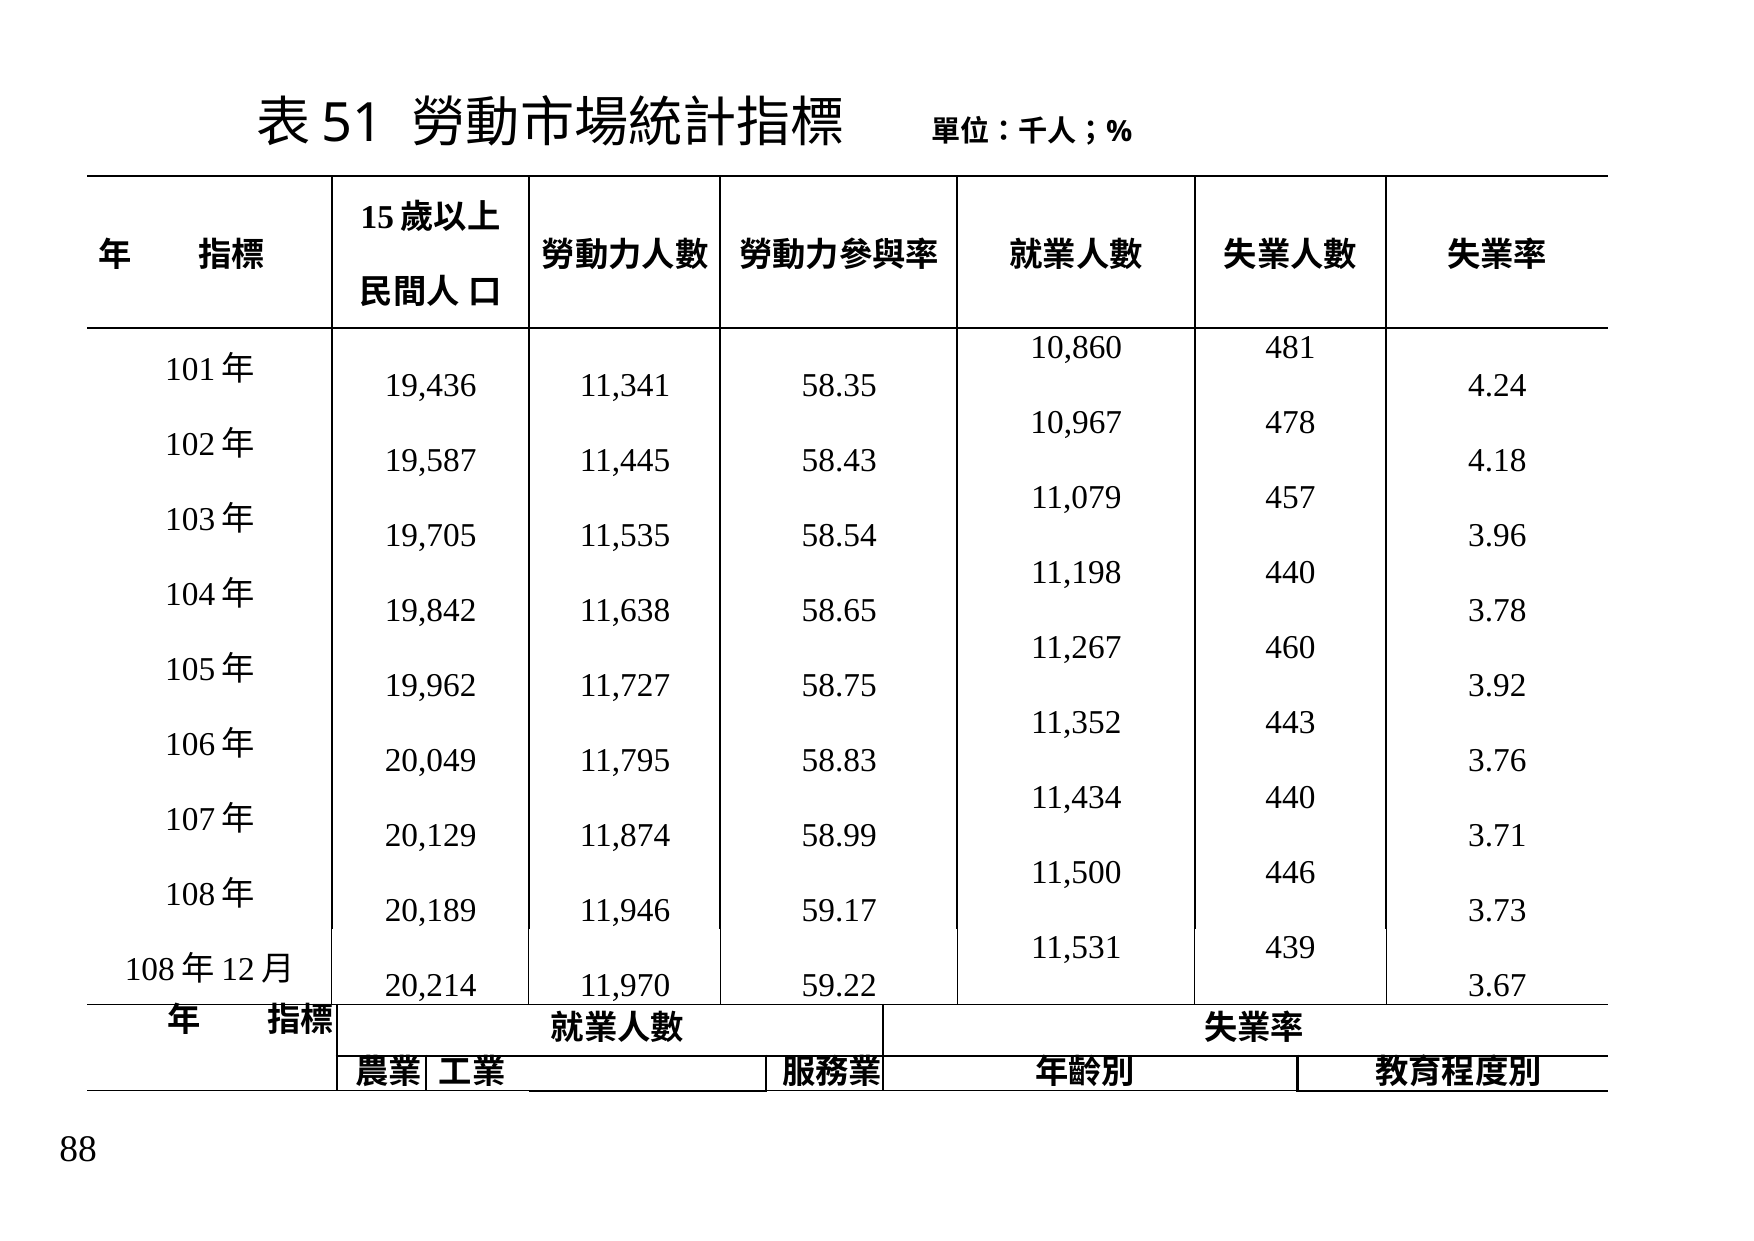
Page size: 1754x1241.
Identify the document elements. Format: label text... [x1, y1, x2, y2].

table_cell 101年 [87, 329, 331, 404]
table_cell 失業率 [884, 1005, 1608, 1054]
table_cell 11,198 [958, 554, 1194, 629]
table_cell 11,874 [530, 779, 719, 854]
table_cell 457 [1196, 479, 1385, 554]
table_cell 年 指標 [87, 1005, 336, 1090]
table_cell 教育程度別 [1299, 1057, 1608, 1090]
table_cell 58.35 [721, 329, 956, 404]
table_cell 11,445 [530, 404, 719, 479]
table_cell 就業人數 [338, 1005, 882, 1054]
table_cell 108年12月 [87, 929, 331, 1004]
table_cell 58.43 [721, 404, 956, 479]
table_cell 11,795 [530, 704, 719, 779]
table_cell 11,946 [530, 854, 719, 929]
table_cell 20,189 [333, 854, 528, 929]
table_cell 3.92 [1387, 629, 1608, 704]
table_cell 107年 [87, 779, 331, 854]
table_cell 19,962 [333, 629, 528, 704]
table_cell 58.75 [721, 629, 956, 704]
table_header 就業人數 [958, 177, 1194, 327]
table_cell 460 [1196, 629, 1385, 704]
table_cell 19,842 [333, 554, 528, 629]
table_header 失業人數 [1196, 177, 1385, 327]
table_cell 4.24 [1387, 329, 1608, 404]
table_header 勞動力參與率 [721, 177, 956, 327]
subtitle 表51 勞動市場統計指標 單位：千人；% [59, 62, 1636, 174]
table_cell 11,434 [958, 779, 1194, 854]
table_cell 19,436 [333, 329, 528, 404]
table_cell 58.83 [721, 704, 956, 779]
table_cell 11,638 [530, 554, 719, 629]
table_cell 19,587 [333, 404, 528, 479]
table_cell 10,860 [958, 329, 1194, 404]
table_cell 103年 [87, 479, 331, 554]
table_cell 11,531 [958, 929, 1194, 1004]
table_cell 11,352 [958, 704, 1194, 779]
table_cell 11,341 [530, 329, 719, 404]
table_cell 11,500 [958, 854, 1194, 929]
table_cell 439 [1195, 929, 1386, 1004]
table_cell 58.99 [721, 779, 956, 854]
table_cell 11,079 [958, 479, 1194, 554]
table_cell 3.67 [1387, 929, 1608, 1004]
table_header 失業率 [1387, 177, 1608, 327]
table_header 年 指標 [87, 177, 331, 327]
table_cell 102年 [87, 404, 331, 479]
table_cell 105年 [87, 629, 331, 704]
table_cell 3.71 [1387, 779, 1608, 854]
table_cell 工業 [427, 1057, 529, 1090]
table_cell 19,705 [333, 479, 528, 554]
table_cell [646, 1057, 765, 1090]
table_cell 服務業 [767, 1057, 882, 1090]
table_cell 農業 [338, 1057, 425, 1090]
table_cell 106年 [87, 704, 331, 779]
table_cell 59.22 [721, 929, 957, 1004]
table_cell 443 [1196, 704, 1385, 779]
table_cell 4.18 [1387, 404, 1608, 479]
table_cell 年齡別 [884, 1057, 1296, 1090]
table_cell 11,535 [530, 479, 719, 554]
table_cell 3.96 [1387, 479, 1608, 554]
table_cell 11,970 [529, 929, 720, 1004]
table_cell 481 [1196, 329, 1385, 404]
table_cell 3.78 [1387, 554, 1608, 629]
table_header 勞動力人數 [530, 177, 719, 327]
table_cell 3.73 [1387, 854, 1608, 929]
table_cell 478 [1196, 404, 1385, 479]
table_cell 20,129 [333, 779, 528, 854]
table_header 15歲以上 民間人 口 [333, 177, 528, 327]
table_cell 58.65 [721, 554, 956, 629]
table_cell 104年 [87, 554, 331, 629]
table_cell 440 [1196, 779, 1385, 854]
table_cell 20,214 [332, 929, 528, 1004]
table_cell 11,727 [530, 629, 719, 704]
table_cell 20,049 [333, 704, 528, 779]
table_cell 58.54 [721, 479, 956, 554]
table_cell 3.76 [1387, 704, 1608, 779]
table_cell 108年 [87, 854, 331, 929]
table_cell 10,967 [958, 404, 1194, 479]
table_cell 59.17 [721, 854, 956, 929]
table_cell 11,267 [958, 629, 1194, 704]
table_cell [529, 1057, 646, 1090]
table_cell 440 [1196, 554, 1385, 629]
table_cell 446 [1196, 854, 1385, 929]
